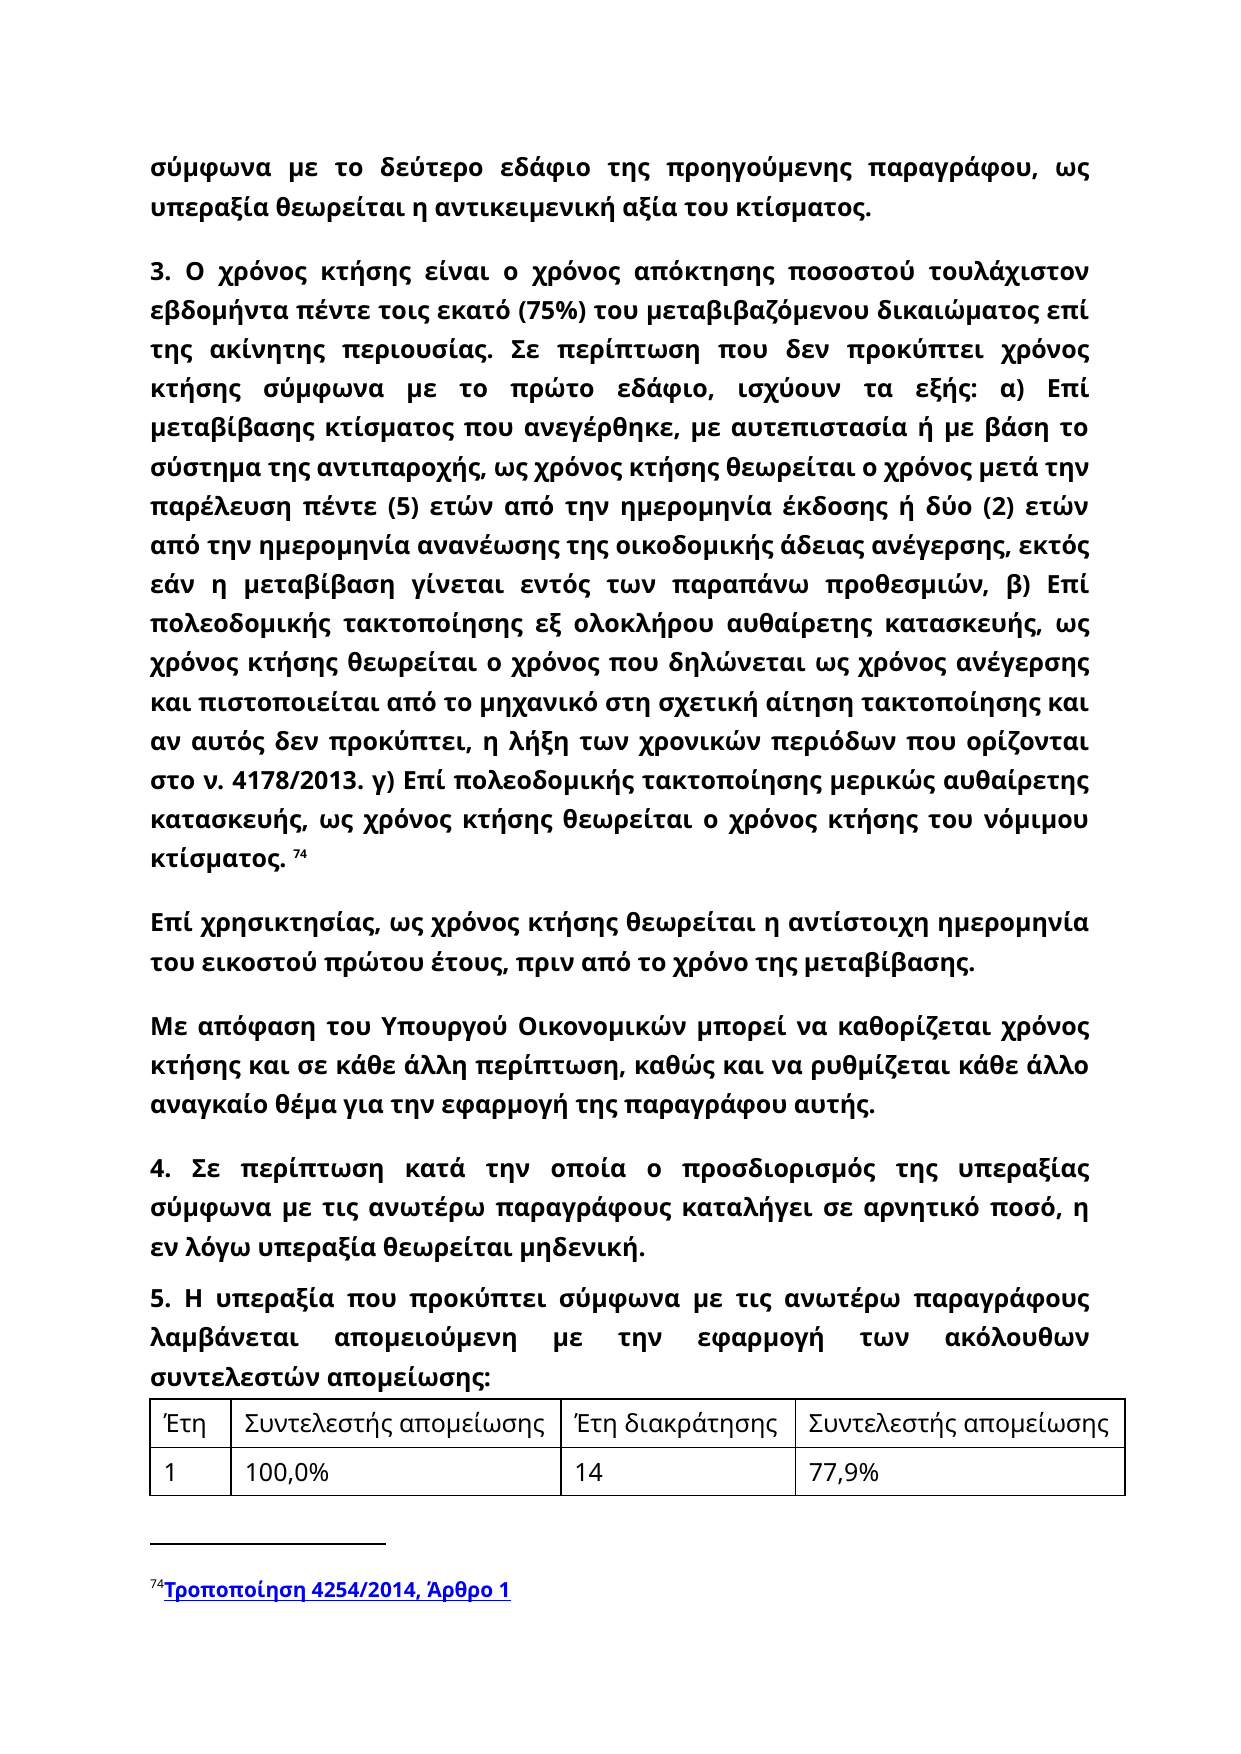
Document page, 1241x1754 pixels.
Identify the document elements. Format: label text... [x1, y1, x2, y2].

table_cell 1 [151, 1448, 230, 1494]
table_header Συντελεστής απομείωσης [232, 1400, 560, 1446]
table_header Συντελεστής απομείωσης [796, 1400, 1124, 1446]
table_cell 14 [562, 1448, 795, 1494]
table_header Έτη διακράτησης [562, 1400, 795, 1446]
text 3. Ο χρόνος κτήσης είναι ο χρόνος απόκτησης ποσοστού τουλάχιστον εβδομήντα πέντε τοις εκατό (75%) του μεταβιβαζόμενου δικαιώματος επί της ακίνητης περιουσίας. Σε περίπτωση που δεν προκύπτει χρόνος κτήσης σύμφωνα με το πρώτο εδάφιο, ισχύουν τα εξής: α) Επί μεταβίβασης κτίσματος που ανεγέρθηκε, με αυτεπιστασία ή με βάση το σύστημα της αντιπαροχής, ως χρόνος κτήσης θεωρείται ο χρόνος μετά την παρέλευση πέντε (5) ετών από την ημερομηνία έκδοσης ή δύο (2) ετών από την ημερομηνία ανανέωσης της οικοδομικής άδειας ανέγερσης, εκτός εάν η μεταβίβαση γίνεται εντός των παραπάνω προθεσμιών, β) Επί πολεοδομικής τακτοποίησης εξ ολοκλήρου αυθαίρετης κατασκευής, ως χρόνος κτήσης θεωρείται ο χρόνος που δηλώνεται ως χρόνος ανέγερσης και πιστοποιείται από το μηχανικό στη σχετική αίτηση τακτοποίησης και αν αυτός δεν προκύπτει, η λήξη των χρονικών περιόδων που ορίζονται στο ν. 4178/2013. γ) Επί πολεοδομικής τακτοποίησης μερικώς αυθαίρετης κατασκευής, ως χρόνος κτήσης θεωρείται ο χρόνος κτήσης του νόμιμου κτίσματος. [150, 253, 1090, 875]
text 5. Η υπεραξία που προκύπτει σύμφωνα με τις ανωτέρω παραγράφους λαμβάνεται απομειούμενη με την εφαρμογή των ακόλουθων συντελεστών απομείωσης: [150, 1281, 1090, 1393]
text Επί χρησικτησίας, ως χρόνος κτήσης θεωρείται η αντίστοιχη ημερομηνία του εικοστού πρώτου έτους, πριν από το χρόνο της μεταβίβασης. [150, 905, 1090, 978]
text σύμφωνα με το δεύτερο εδάφιο της προηγούμενης παραγράφου, ως υπεραξία θεωρείται η αντικειμενική αξία του κτίσματος. [150, 150, 1090, 223]
text 4. Σε περίπτωση κατά την οποία ο προσδιορισμός της υπεραξίας σύμφωνα με τις ανωτέρω παραγράφους καταλήγει σε αρνητικό ποσό, η εν λόγω υπεραξία θεωρείται μηδενική. [150, 1151, 1090, 1263]
table_cell 77,9% [796, 1448, 1124, 1494]
text Τροποποίηση 4254/2014, Άρθρο 1 [150, 1576, 1090, 1604]
text Με απόφαση του Υπουργού Οικονομικών μπορεί να καθορίζεται χρόνος κτήσης και σε κάθε άλλη περίπτωση, καθώς και να ρυθμίζεται κάθε άλλο αναγκαίο θέμα για την εφαρμογή της παραγράφου αυτής. [150, 1008, 1090, 1121]
table_cell 100,0% [232, 1448, 560, 1494]
table_header Έτη [151, 1400, 230, 1446]
